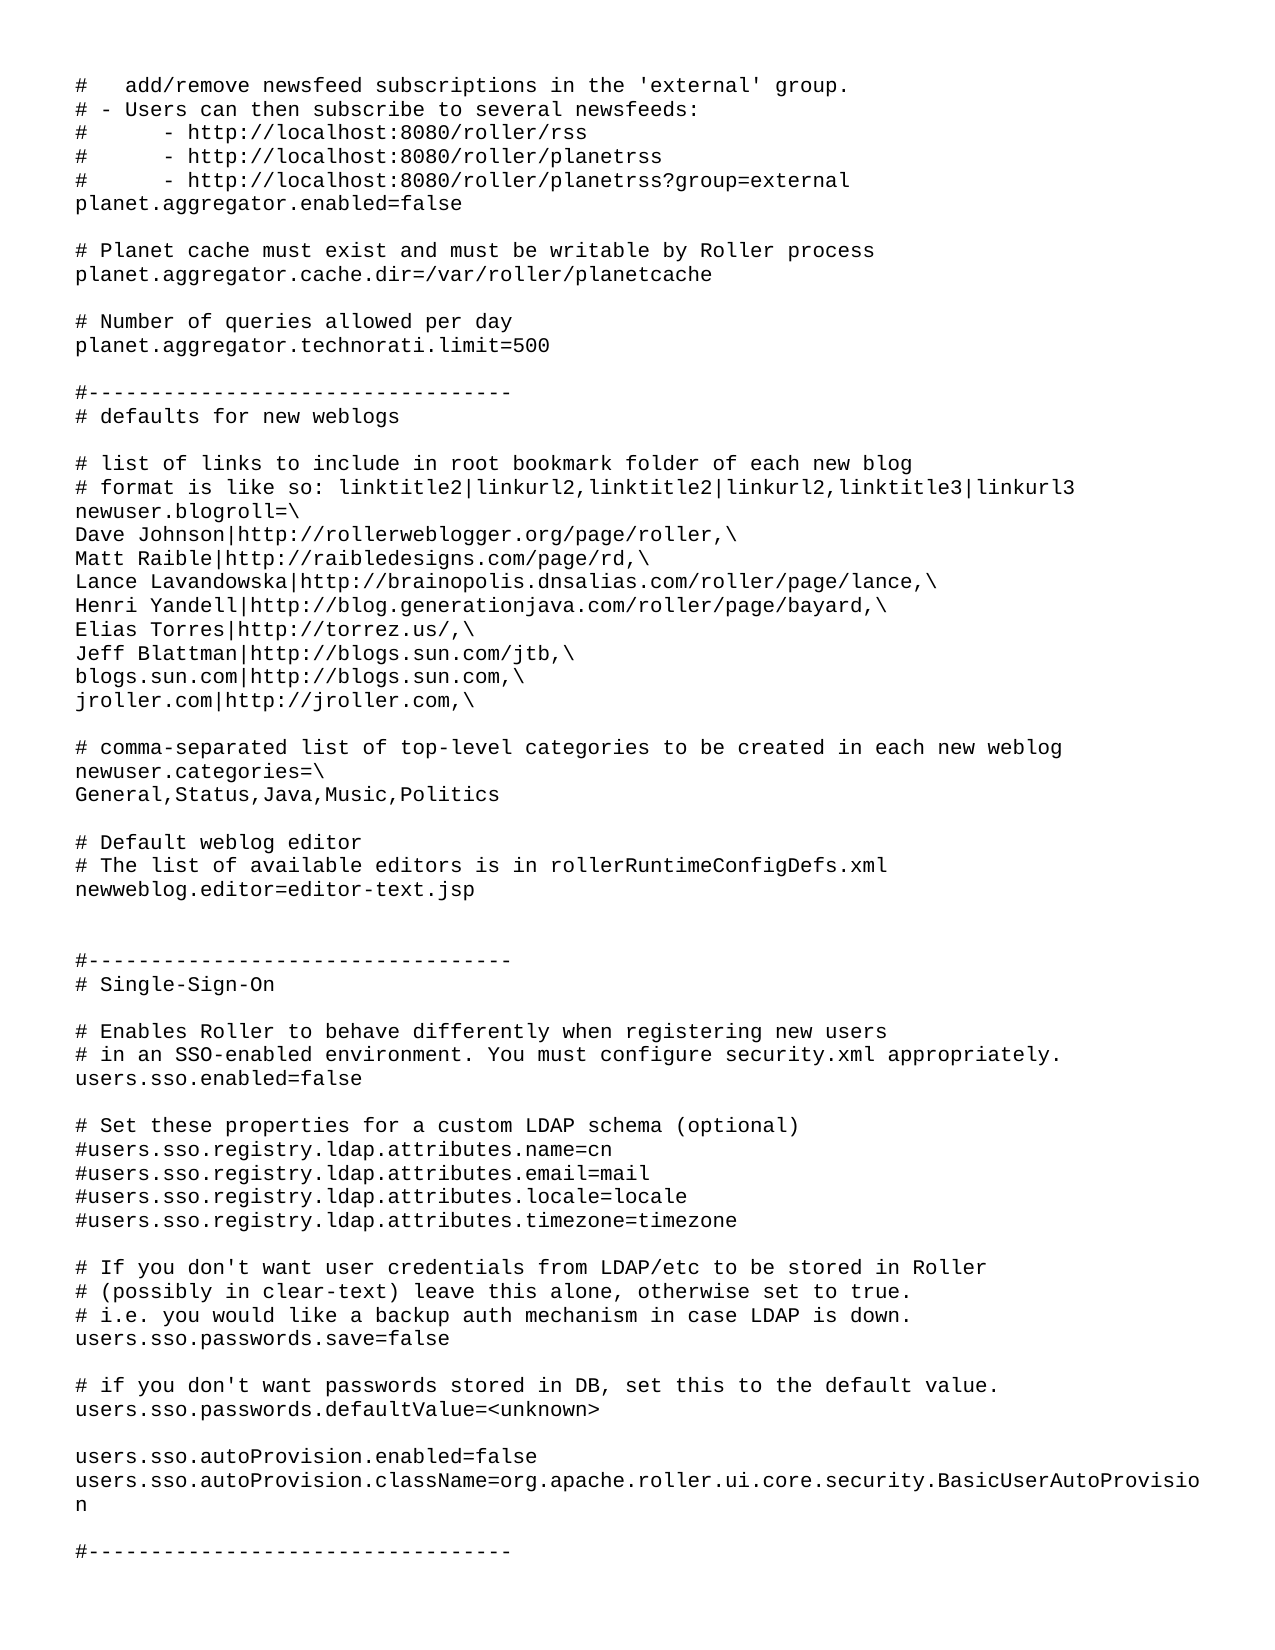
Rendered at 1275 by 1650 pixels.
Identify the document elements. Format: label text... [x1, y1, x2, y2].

text # Single-Sign-On [75, 973, 1200, 997]
text newuser.categories=\ [75, 761, 1200, 784]
text # Set these properties for a custom LDAP schema (optional) [75, 1115, 1200, 1139]
text newweblog.editor=editor-text.jsp [75, 879, 1200, 903]
text # - Users can then subscribe to several newsfeeds: [75, 99, 1200, 122]
text #---------------------------------- [75, 950, 1200, 973]
text # format is like so: linktitle2|linkurl2,linktitle2|linkurl2,linktitle3|linkurl3 [75, 477, 1200, 501]
text # if you don't want passwords stored in DB, set this to the default value. [75, 1376, 1200, 1399]
text blogs.sun.com|http://blogs.sun.com,\ [75, 666, 1200, 690]
text Matt Raible|http://raibledesigns.com/page/rd,\ [75, 548, 1200, 572]
text users.sso.autoProvision.className=org.apache.roller.ui.core.security.BasicUserAutoProvision [75, 1470, 1200, 1517]
text # comma-separated list of top-level categories to be created in each new weblog [75, 737, 1200, 761]
text # Default weblog editor [75, 832, 1200, 855]
text #users.sso.registry.ldap.attributes.email=mail [75, 1163, 1200, 1186]
text Elias Torres|http://torrez.us/,\ [75, 619, 1200, 642]
text planet.aggregator.enabled=false [75, 193, 1200, 217]
text # add/remove newsfeed subscriptions in the 'external' group. [75, 75, 1200, 99]
text # - http://localhost:8080/roller/planetrss?group=external [75, 169, 1200, 193]
text #users.sso.registry.ldap.attributes.locale=locale [75, 1186, 1200, 1210]
text #users.sso.registry.ldap.attributes.name=cn [75, 1139, 1200, 1163]
text Jeff Blattman|http://blogs.sun.com/jtb,\ [75, 642, 1200, 666]
text #users.sso.registry.ldap.attributes.timezone=timezone [75, 1210, 1200, 1234]
text Dave Johnson|http://rollerweblogger.org/page/roller,\ [75, 524, 1200, 548]
text planet.aggregator.cache.dir=/var/roller/planetcache [75, 264, 1200, 288]
text newuser.blogroll=\ [75, 501, 1200, 524]
text # i.e. you would like a backup auth mechanism in case LDAP is down. [75, 1304, 1200, 1328]
text #---------------------------------- [75, 382, 1200, 406]
text # (possibly in clear-text) leave this alone, otherwise set to true. [75, 1281, 1200, 1304]
text # - http://localhost:8080/roller/rss [75, 122, 1200, 146]
text users.sso.passwords.save=false [75, 1328, 1200, 1352]
text # defaults for new weblogs [75, 406, 1200, 430]
text #---------------------------------- [75, 1541, 1200, 1565]
text planet.aggregator.technorati.limit=500 [75, 335, 1200, 359]
text # list of links to include in root bookmark folder of each new blog [75, 453, 1200, 477]
text # - http://localhost:8080/roller/planetrss [75, 146, 1200, 169]
text General,Status,Java,Music,Politics [75, 784, 1200, 808]
text # Enables Roller to behave differently when registering new users [75, 1021, 1200, 1044]
text # Planet cache must exist and must be writable by Roller process [75, 241, 1200, 264]
text Lance Lavandowska|http://brainopolis.dnsalias.com/roller/page/lance,\ [75, 572, 1200, 595]
text users.sso.enabled=false [75, 1068, 1200, 1092]
text Henri Yandell|http://blog.generationjava.com/roller/page/bayard,\ [75, 595, 1200, 619]
text users.sso.autoProvision.enabled=false [75, 1446, 1200, 1470]
text # The list of available editors is in rollerRuntimeConfigDefs.xml [75, 855, 1200, 879]
text # in an SSO-enabled environment. You must configure security.xml appropriately. [75, 1044, 1200, 1068]
text # If you don't want user credentials from LDAP/etc to be stored in Roller [75, 1257, 1200, 1281]
text jroller.com|http://jroller.com,\ [75, 690, 1200, 713]
text users.sso.passwords.defaultValue=<unknown> [75, 1399, 1200, 1423]
text # Number of queries allowed per day [75, 311, 1200, 335]
